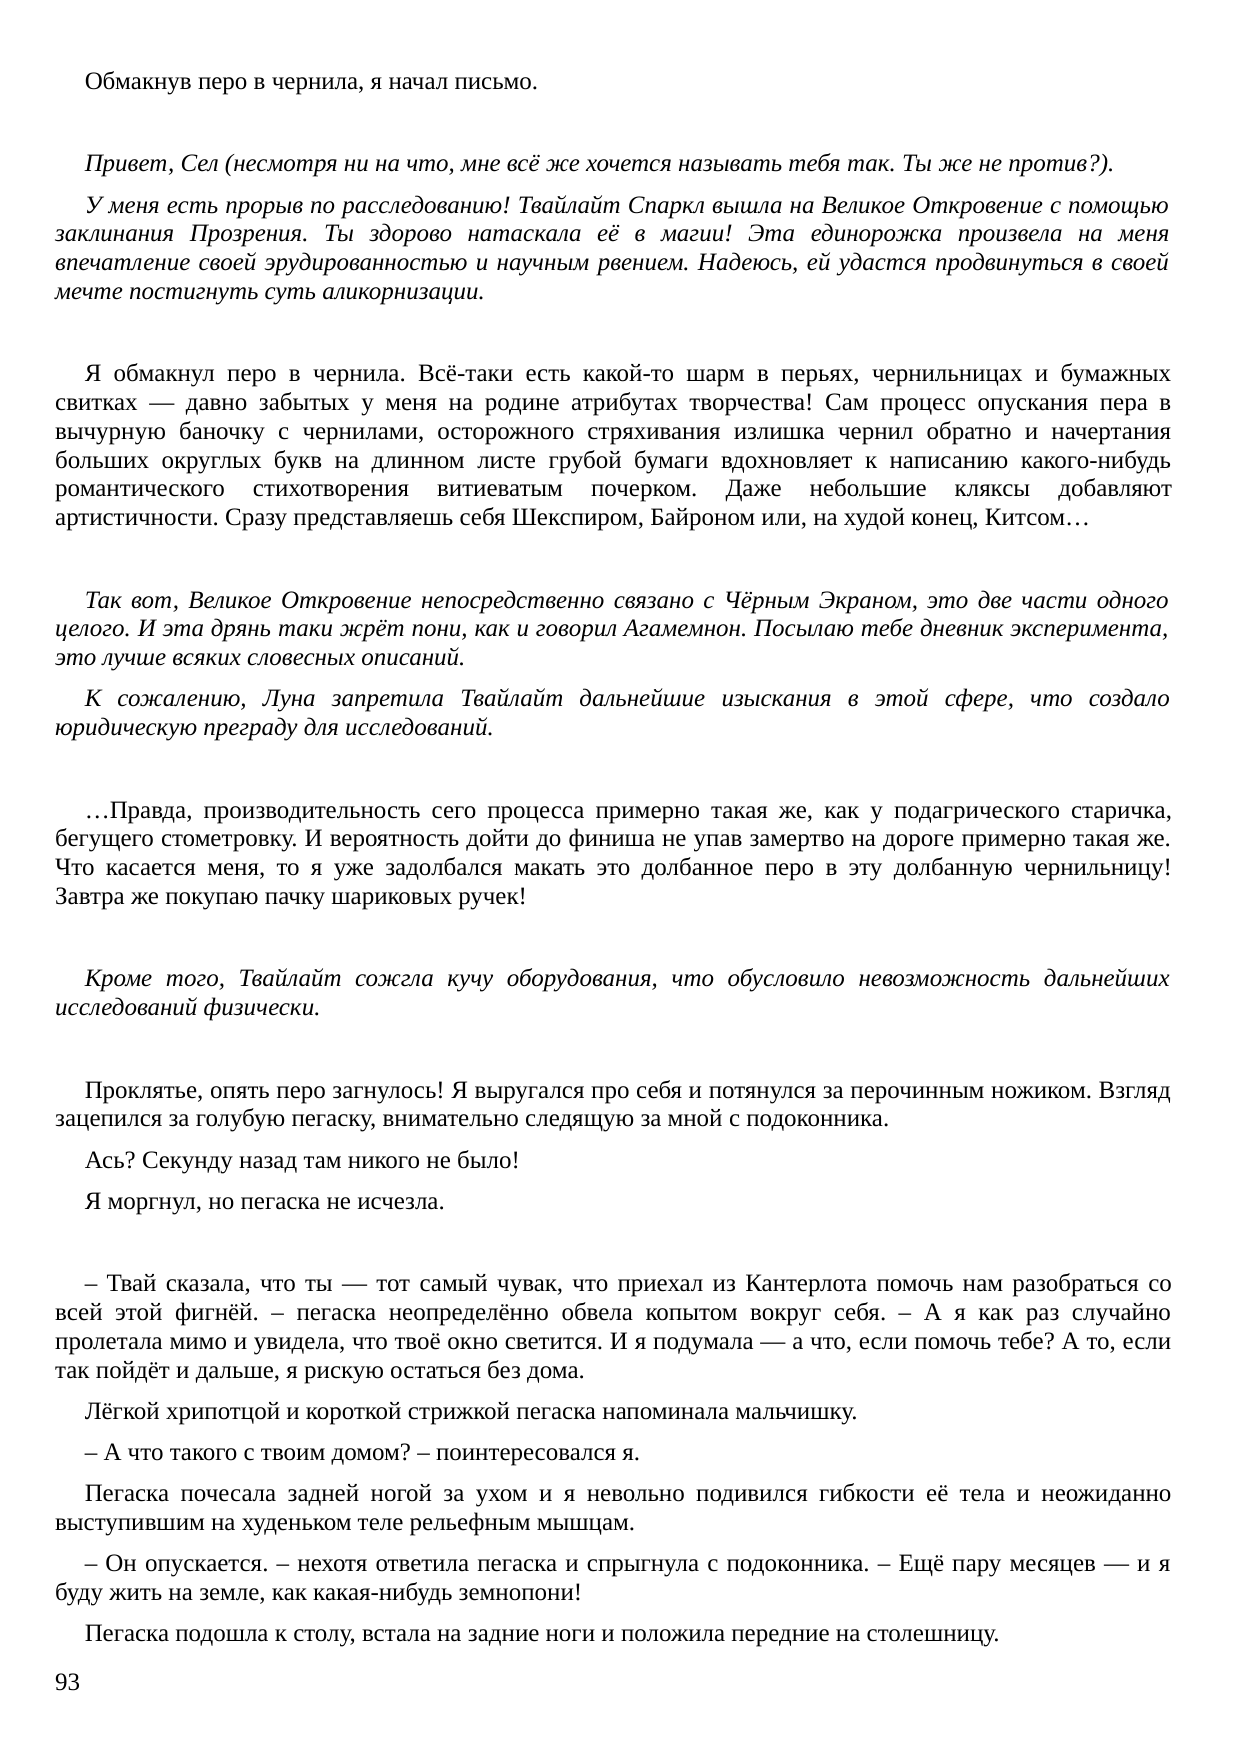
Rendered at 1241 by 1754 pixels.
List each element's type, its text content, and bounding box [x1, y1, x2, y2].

text – А что такого с твоим домом? – поинтересовался я. [55, 1437, 1173, 1466]
text …Правда, производительность сего процесса примерно такая же, как у подагрического старичка, бегущего стометровку. И вероятность дойти до финиша не упав замертво на дороге примерно такая же. Что касается меня, то я уже задолбался макать это долбанное перо в эту долбанную чернильницу! Завтра же покупаю пачку шариковых ручек! [55, 795, 1173, 910]
text Привет, Сел (несмотря ни на что, мне всё же хочется называть тебя так. Ты же не против?). [55, 148, 1173, 177]
text Проклятье, опять перо загнулось! Я выругался про себя и потянулся за перочинным ножиком. Взгляд зацепился за голубую пегаску, внимательно следящую за мной с подоконника. [55, 1075, 1173, 1132]
text Я моргнул, но пегаска не исчезла. [55, 1186, 1173, 1215]
text Лёгкой хрипотцой и короткой стрижкой пегаска напоминала мальчишку. [55, 1396, 1173, 1425]
text Обмакнув перо в чернила, я начал письмо. [55, 66, 1173, 95]
text Пегаска подошла к столу, встала на задние ноги и положила передние на столешницу. [55, 1618, 1173, 1647]
text Ась? Секунду назад там никого не было! [55, 1145, 1173, 1173]
text Пегаска почесала задней ногой за ухом и я невольно подивился гибкости её тела и неожиданно выступившим на худеньком теле рельефным мышцам. [55, 1478, 1173, 1536]
text Я обмакнул перо в чернила. Всё-таки есть какой-то шарм в перьях, чернильницах и бумажных свитках — давно забытых у меня на родине атрибутах творчества! Сам процесс опускания пера в вычурную баночку с чернилами, осторожного стряхивания излишка чернил обратно и начертания больших округлых букв на длинном листе грубой бумаги вдохновляет к написанию какого-нибудь романтического стихотворения витиеватым почерком. Даже небольшие кляксы добавляют артистичности. Сразу представляешь себя Шекспиром, Байроном или, на худой конец, Китсом… [55, 358, 1173, 531]
text К сожалению, Луна запретила Твайлайт дальнейшие изыскания в этой сфере, что создало юридическую преграду для исследований. [55, 683, 1173, 741]
text – Твай сказала, что ты — тот самый чувак, что приехал из Кантерлота помочь нам разобраться со всей этой фигнёй. – пегаска неопределённо обвела копытом вокруг себя. – А я как раз случайно пролетала мимо и увидела, что твоё окно светится. И я подумала — а что, если помочь тебе? А то, если так пойдёт и дальше, я рискую остаться без дома. [55, 1268, 1173, 1383]
text – Он опускается. – нехотя ответила пегаска и спрыгнула с подоконника. – Ещё пару месяцев — и я буду жить на земле, как какая-нибудь земнопони! [55, 1548, 1173, 1606]
text У меня есть прорыв по расследованию! Твайлайт Спаркл вышла на Великое Откровение с помощью заклинания Прозрения. Ты здорово натаскала её в магии! Эта единорожка произвела на меня впечатление своей эрудированностью и научным рвением. Надеюсь, ей удастся продвинуться в своей мечте постигнуть суть аликорнизации. [55, 190, 1173, 305]
text Так вот, Великое Откровение непосредственно связано с Чёрным Экраном, это две части одного целого. И эта дрянь таки жрёт пони, как и говорил Агамемнон. Посылаю тебе дневник эксперимента, это лучше всяких словесных описаний. [55, 585, 1173, 671]
text Кроме того, Твайлайт сожгла кучу оборудования, что обусловило невозможность дальнейших исследований физически. [55, 963, 1173, 1021]
